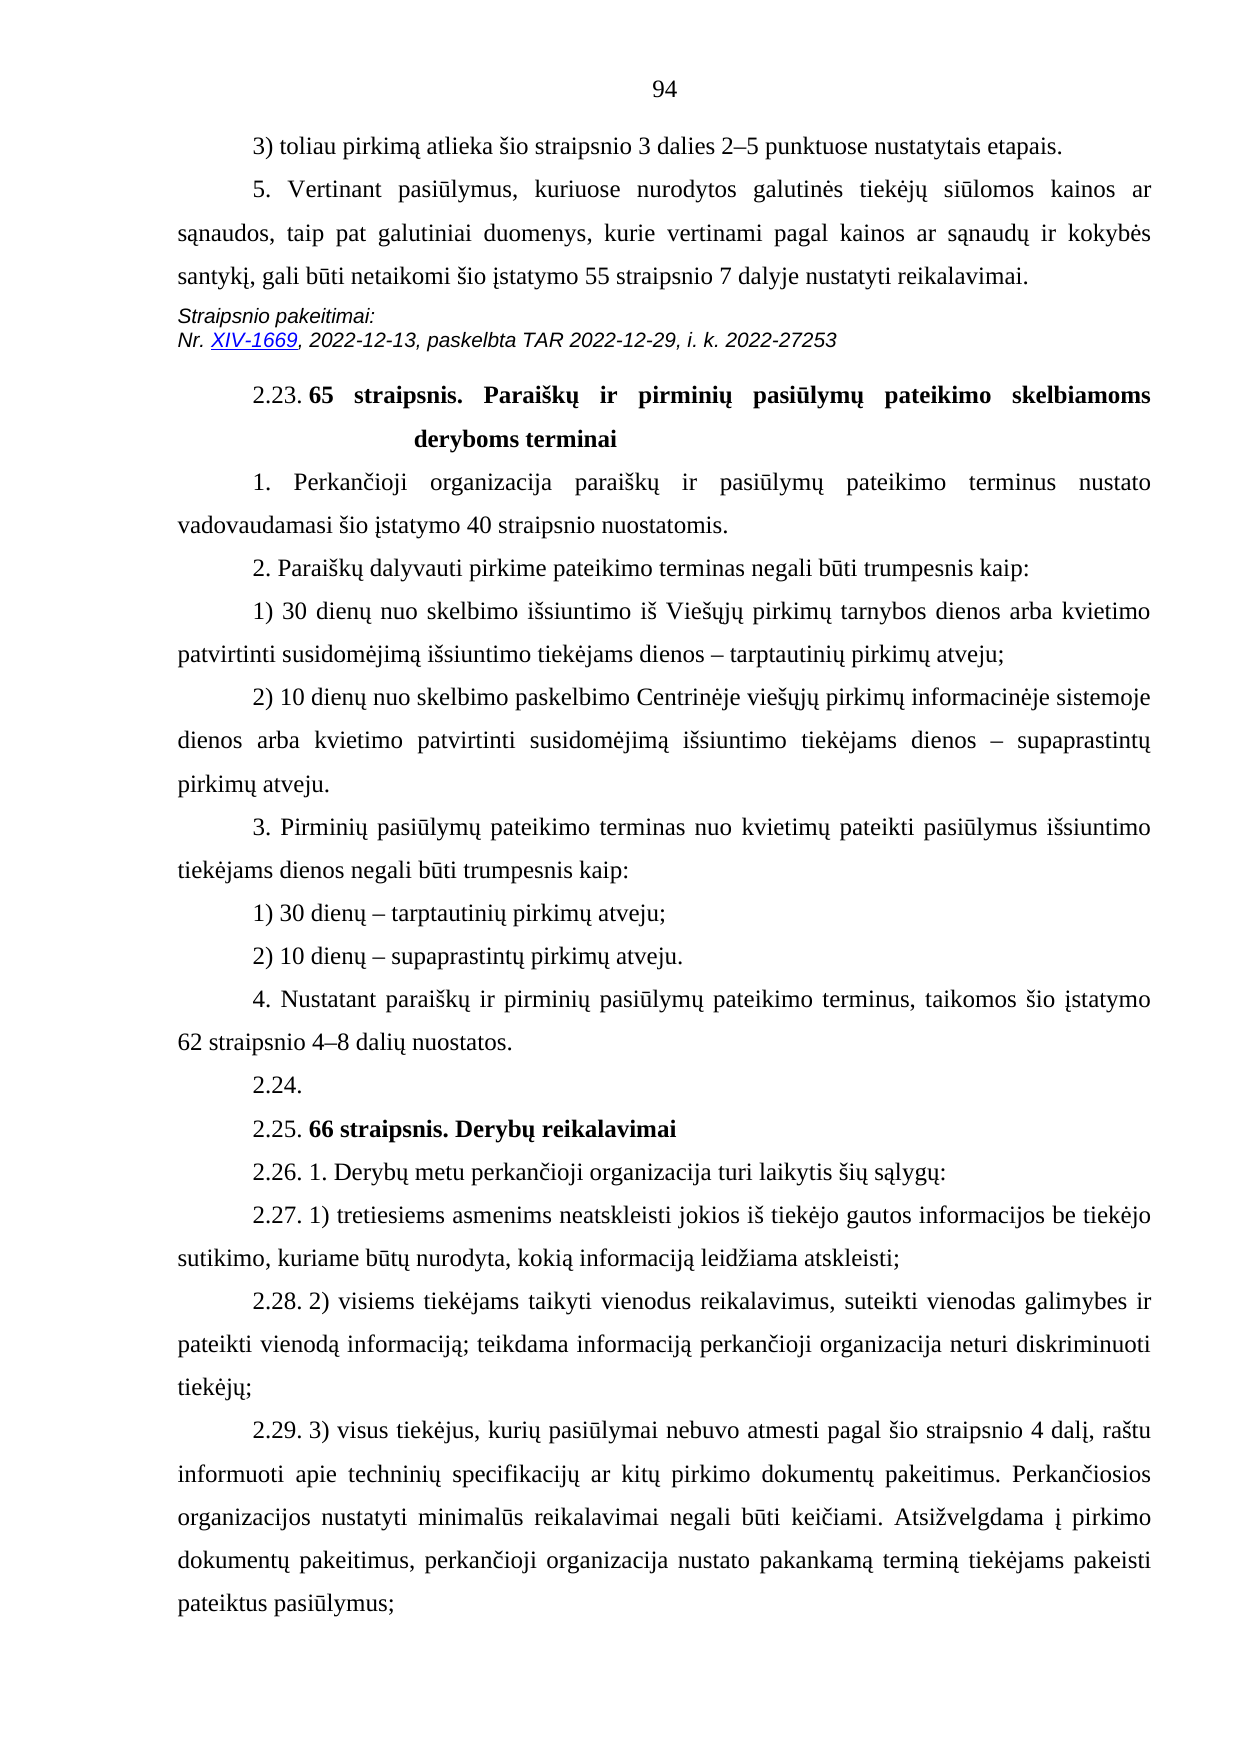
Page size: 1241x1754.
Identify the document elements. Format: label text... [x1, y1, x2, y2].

subtitle 65 straipsnis. Paraiškų ir pirminių pasiūlymų pateikimo skelbiamoms deryboms terminai [252, 381, 1152, 452]
text 3. Pirminių pasiūlymų pateikimo terminas nuo kvietimų pateikti pasiūlymus išsiuntimo tiekėjams dienos negali būti trumpesnis kaip: [177, 812, 1152, 884]
text 2) 10 dienų nuo skelbimo paskelbimo Centrinėje viešųjų pirkimų informacinėje sistemoje dienos arba kvietimo patvirtinti susidomėjimą išsiuntimo tiekėjams dienos – supaprastintų pirkimų atveju. [177, 682, 1152, 797]
text 2. Paraiškų dalyvauti pirkime pateikimo terminas negali būti trumpesnis kaip: [177, 553, 1152, 582]
text 4. Nustatant paraiškų ir pirminių pasiūlymų pateikimo terminus, taikomos šio įstatymo 62 straipsnio 4–8 dalių nuostatos. [177, 984, 1152, 1056]
subtitle 1. Derybų metu perkančioji organizacija turi laikytis šių sąlygų: [177, 1157, 1152, 1186]
text Nr. XIV-1669, 2022-12-13, paskelbta TAR 2022-12-29, i. k. 2022-27253 [177, 328, 1152, 352]
text 2) 10 dienų – supaprastintų pirkimų atveju. [177, 941, 1152, 970]
text 3) toliau pirkimą atlieka šio straipsnio 3 dalies 2–5 punktuose nustatytais etapais. [177, 131, 1152, 160]
subtitle 3) visus tiekėjus, kurių pasiūlymai nebuvo atmesti pagal šio straipsnio 4 dalį, raštu informuoti apie techninių specifikacijų ar kitų pirkimo dokumentų pakeitimus. Perkančiosios organizacijos nustatyti minimalūs reikalavimai negali būti keičiami. Atsižvelgdama į pirkimo dokumentų pakeitimus, perkančioji organizacija nustato pakankamą terminą tiekėjams pakeisti pateiktus pasiūlymus; [177, 1416, 1152, 1617]
subtitle 66 straipsnis. Derybų reikalavimai [177, 1114, 1152, 1142]
subtitle 1) tretiesiems asmenims neatskleisti jokios iš tiekėjo gautos informacijos be tiekėjo sutikimo, kuriame būtų nurodyta, kokią informaciją leidžiama atskleisti; [177, 1200, 1152, 1272]
text 1. Perkančioji organizacija paraiškų ir pasiūlymų pateikimo terminus nustato vadovaudamasi šio įstatymo 40 straipsnio nuostatomis. [177, 467, 1152, 539]
text 5. Vertinant pasiūlymus, kuriuose nurodytos galutinės tiekėjų siūlomos kainos ar sąnaudos, taip pat galutiniai duomenys, kurie vertinami pagal kainos ar sąnaudų ir kokybės santykį, gali būti netaikomi šio įstatymo 55 straipsnio 7 dalyje nustatyti reikalavimai. [177, 174, 1152, 289]
text Straipsnio pakeitimai: [177, 304, 1152, 328]
text 1) 30 dienų – tarptautinių pirkimų atveju; [177, 898, 1152, 927]
subtitle 2) visiems tiekėjams taikyti vienodus reikalavimus, suteikti vienodas galimybes ir pateikti vienodą informaciją; teikdama informaciją perkančioji organizacija neturi diskriminuoti tiekėjų; [177, 1286, 1152, 1401]
text 1) 30 dienų nuo skelbimo išsiuntimo iš Viešųjų pirkimų tarnybos dienos arba kvietimo patvirtinti susidomėjimą išsiuntimo tiekėjams dienos – tarptautinių pirkimų atveju; [177, 596, 1152, 668]
